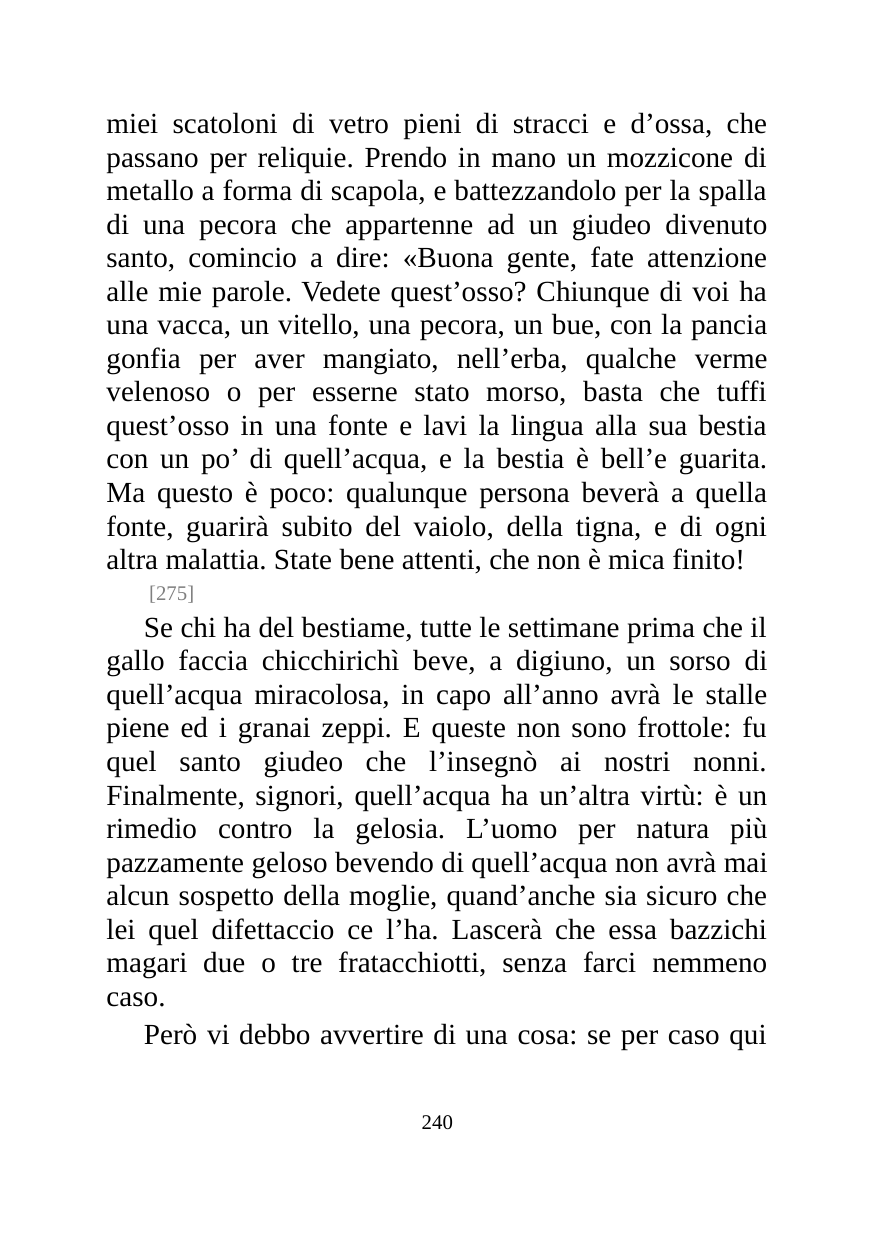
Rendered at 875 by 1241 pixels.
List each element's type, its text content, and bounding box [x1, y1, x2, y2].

text miei scatoloni di vetro pieni di stracci e d’ossa, che passano per reliquie. Prendo in mano un mozzicone di metallo a forma di scapola, e battezzandolo per la spalla di una pecora che appartenne ad un giudeo divenuto santo, comincio a dire: «Buona gente, fate attenzione alle mie parole. Vedete quest’osso? Chiunque di voi ha una vacca, un vitello, una pecora, un bue, con la pancia gonfia per aver mangiato, nell’erba, qualche verme velenoso o per esserne stato morso, basta che tuffi quest’osso in una fonte e lavi la lingua alla sua bestia con un po’ di quell’acqua, e la bestia è bell’e guarita. Ma questo è poco: qualunque persona beverà a quella fonte, guarirà subito del vaiolo, della tigna, e di ogni altra malattia. State bene attenti, che non è mica finito! [106, 106, 768, 576]
text [275] [106, 581, 768, 605]
text Però vi debbo avvertire di una cosa: se per caso qui [106, 1017, 768, 1051]
text Se chi ha del bestiame, tutte le settimane prima che il gallo faccia chicchirichì beve, a digiuno, un sorso di quell’acqua miracolosa, in capo all’anno avrà le stalle piene ed i granai zeppi. E queste non sono frottole: fu quel santo giudeo che l’insegnò ai nostri nonni. Finalmente, signori, quell’acqua ha un’altra virtù: è un rimedio contro la gelosia. L’uomo per natura più pazzamente geloso bevendo di quell’acqua non avrà mai alcun sospetto della moglie, quand’anche sia sicuro che lei quel difettaccio ce l’ha. Lascerà che essa bazzichi magari due o tre fratacchiotti, senza farci nemmeno caso. [106, 610, 768, 1012]
